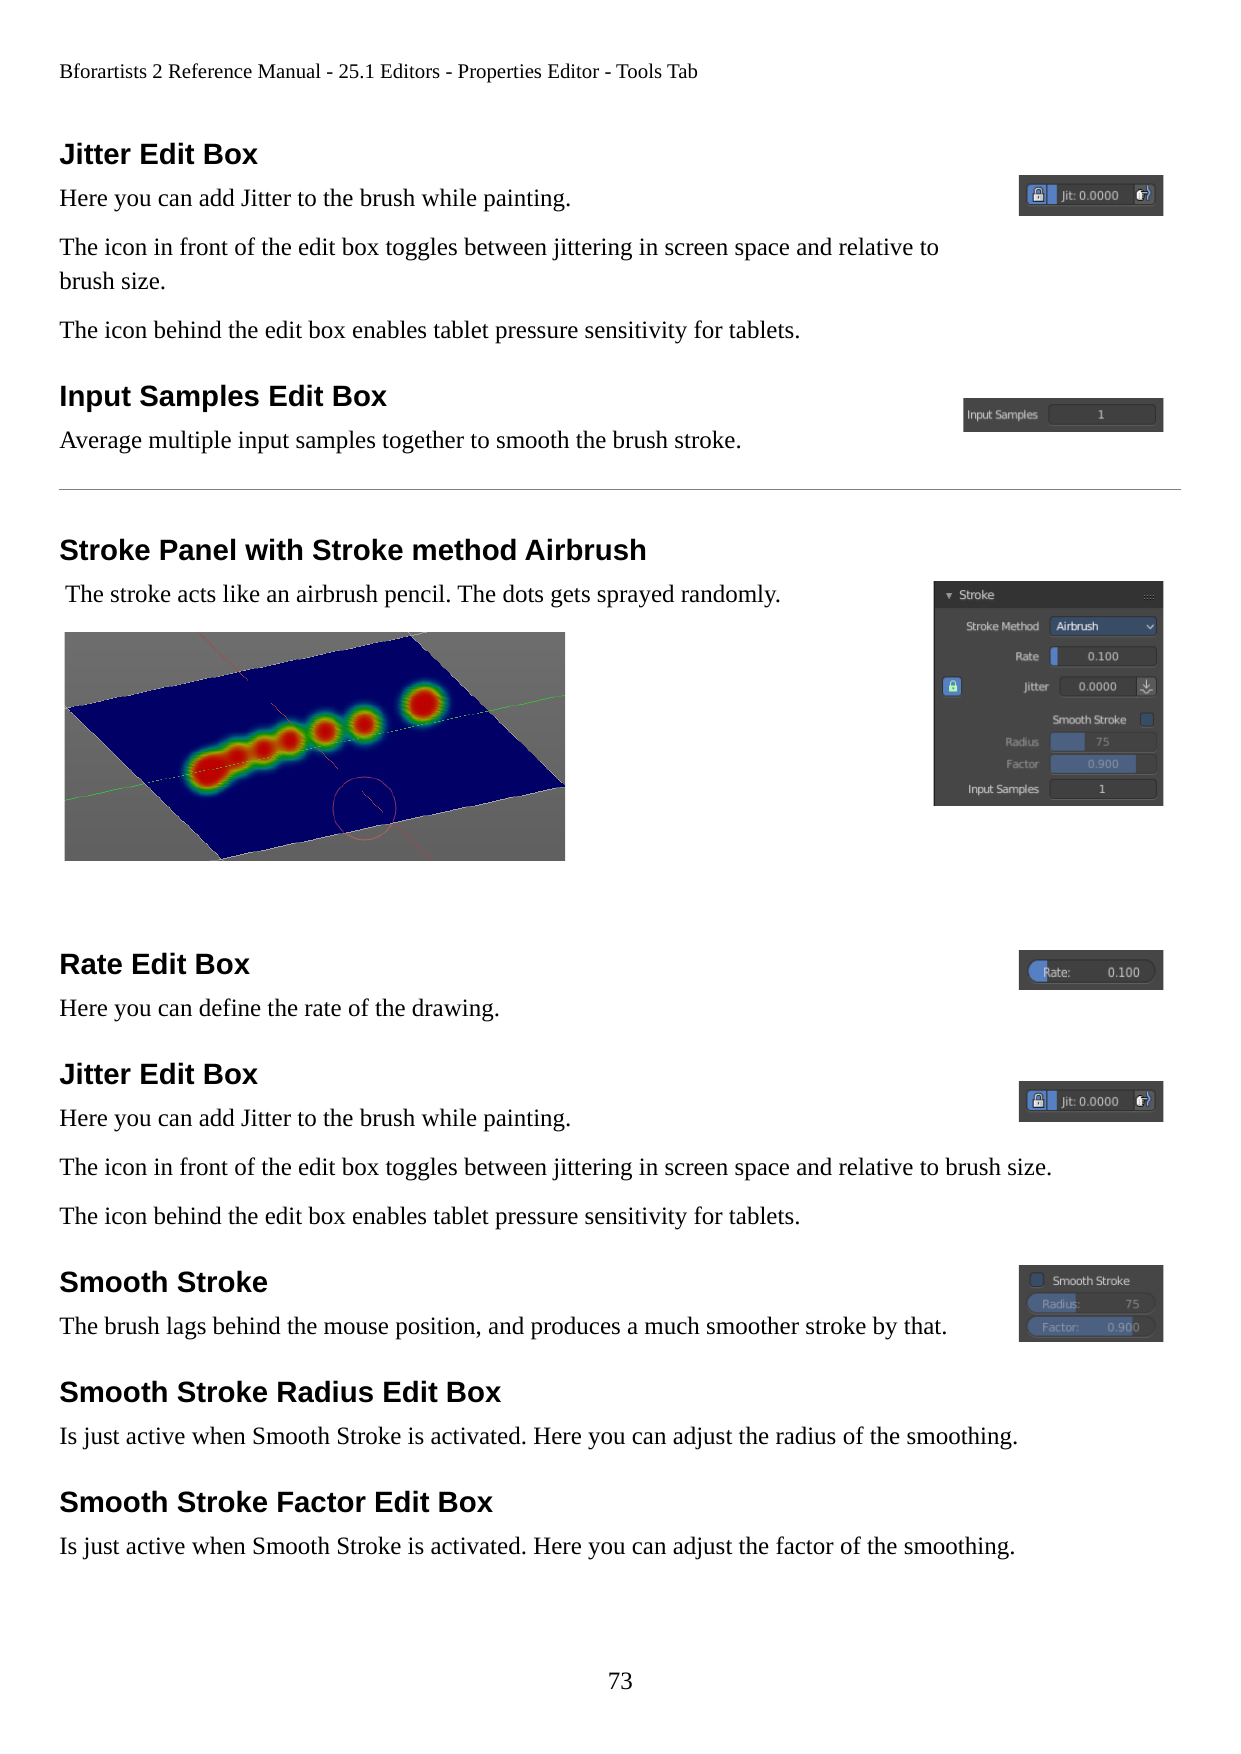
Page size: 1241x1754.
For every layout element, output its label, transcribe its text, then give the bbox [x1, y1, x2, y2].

subtitle Input Samples Edit Box [59, 379, 1181, 413]
text The icon behind the edit box enables tablet pressure sensitivity for tablets. [59, 1201, 1181, 1230]
text The icon in front of the edit box toggles between jittering in screen space and relative to brush size. [59, 1152, 1181, 1181]
subtitle Smooth Stroke Radius Edit Box [59, 1375, 1181, 1409]
subtitle Stroke Panel with Stroke method Airbrush [59, 533, 1181, 567]
picture [1018, 1081, 1164, 1122]
text The stroke acts like an airbrush pencil. The dots gets sprayed randomly. [59, 579, 1181, 608]
picture [64, 632, 566, 861]
subtitle [1164, 1265, 1181, 1299]
subtitle Smooth Stroke [59, 1265, 1018, 1299]
subtitle Jitter Edit Box [59, 1057, 1181, 1091]
text The icon behind the edit box enables tablet pressure sensitivity for tablets. [59, 316, 1181, 344]
picture [963, 398, 1164, 432]
subtitle Rate Edit Box [59, 947, 1181, 981]
subtitle Jitter Edit Box [59, 137, 1181, 170]
text Average multiple input samples together to smooth the brush stroke. [59, 425, 1181, 454]
text Is just active when Smooth Stroke is activated. Here you can adjust the radius of the smoothing. [59, 1421, 1181, 1450]
text Here you can add Jitter to the brush while painting. [59, 183, 1018, 212]
text Here you can add Jitter to the brush while painting. [59, 1103, 1181, 1132]
text Is just active when Smooth Stroke is activated. Here you can adjust the factor of the smoothing. [59, 1531, 1181, 1560]
picture [933, 581, 1164, 806]
text Here you can define the rate of the drawing. [59, 993, 1181, 1022]
picture [1018, 1265, 1164, 1342]
text The icon in front of the edit box toggles between jittering in screen space and relative to brush size. [59, 232, 1181, 295]
subtitle Smooth Stroke Factor Edit Box [59, 1485, 1181, 1519]
picture [1018, 175, 1164, 216]
picture [1018, 950, 1164, 990]
text The brush lags behind the mouse position, and produces a much smoother stroke by that. [59, 1311, 1018, 1340]
